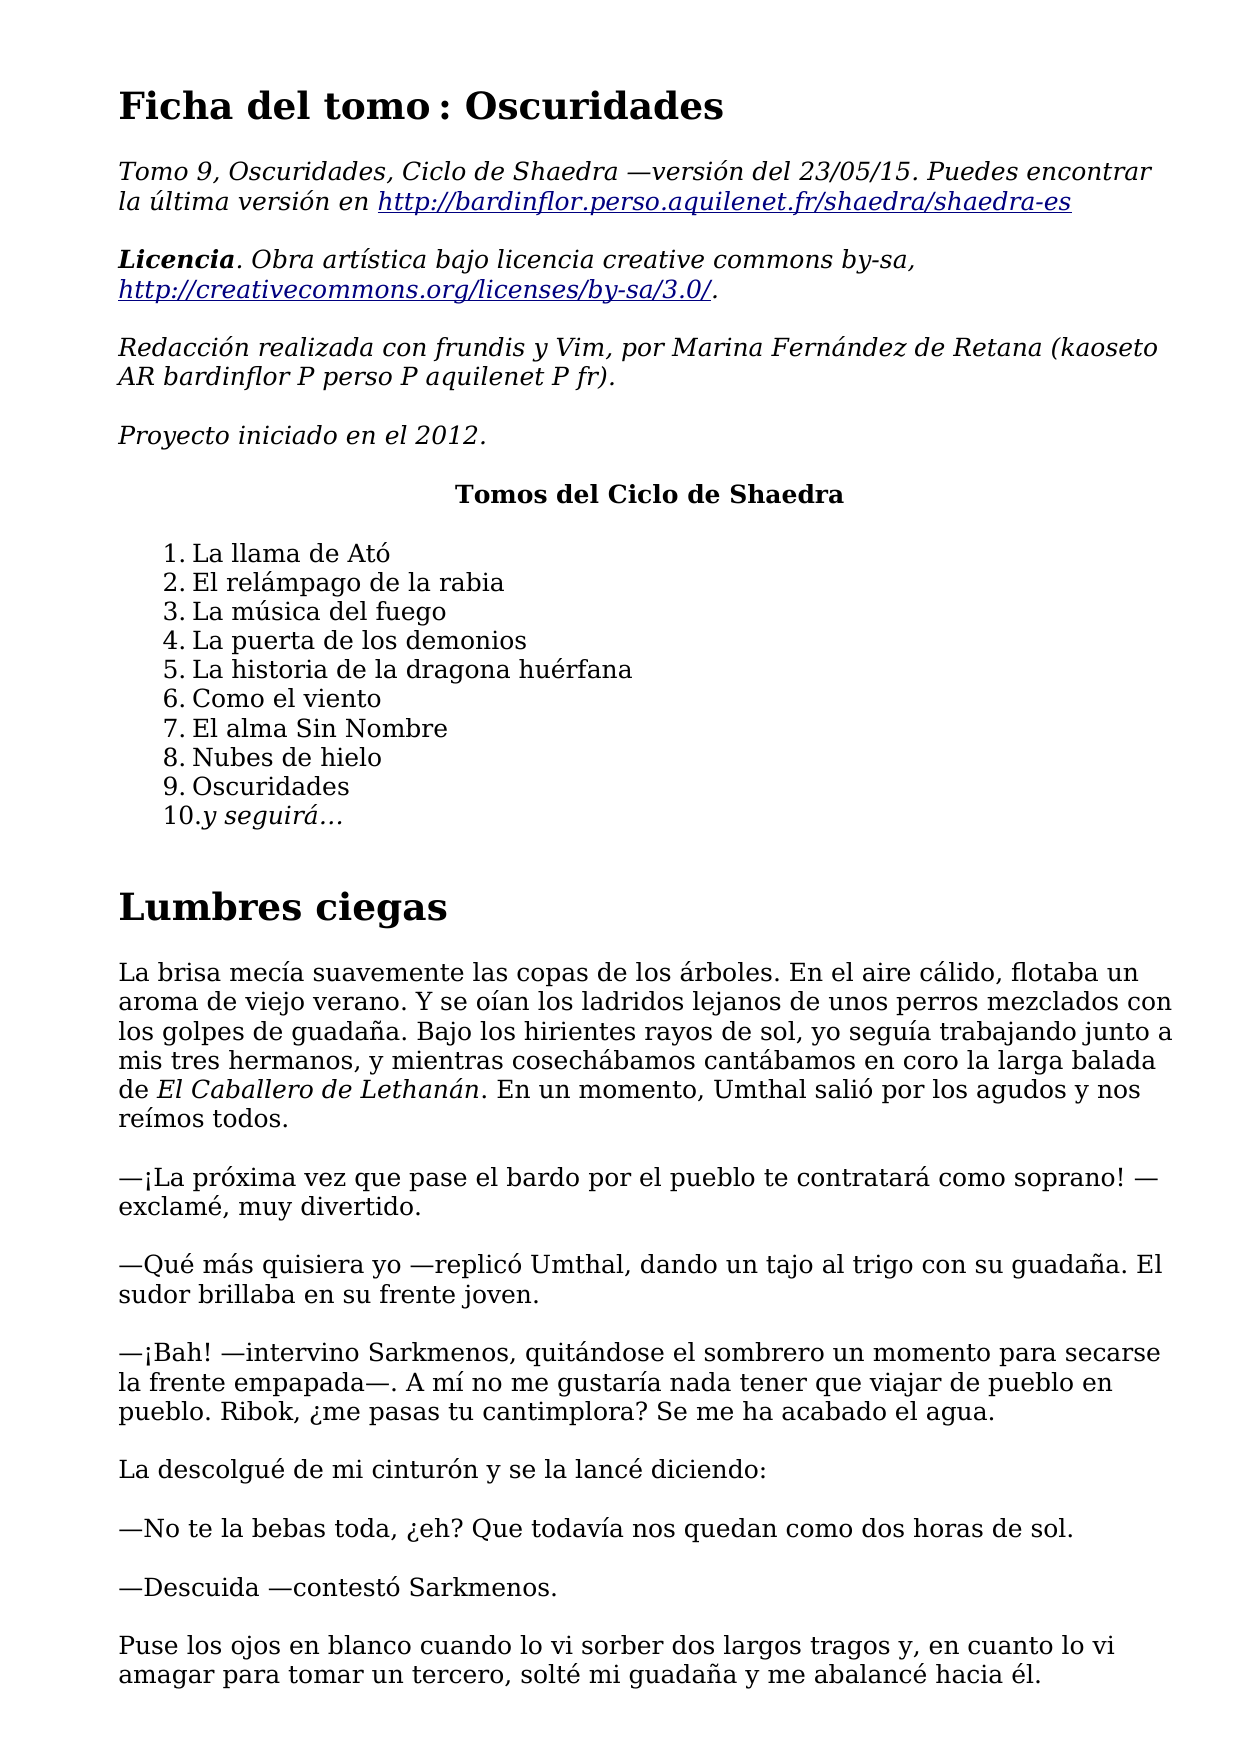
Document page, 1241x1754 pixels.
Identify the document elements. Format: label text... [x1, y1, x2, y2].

text La descolgué de mi cinturón y se la lancé diciendo: [118, 1456, 1181, 1485]
text Puse los ojos en blanco cuando lo vi sorber dos largos tragos y, en cuanto lo vi amagar para tomar un tercero, solté mi guadaña y me abalancé hacia él. [118, 1631, 1181, 1690]
text Tomos del Ciclo de Shaedra [118, 480, 1181, 509]
text Redacción realizada con frundis y Vim, por Marina Fernández de Retana (kaoseto AR bardinflor P perso P aquilenet P fr). [118, 333, 1181, 392]
list Nubes de hielo [162, 743, 1181, 772]
text —Descuida —contestó Sarkmenos. [118, 1573, 1181, 1602]
text Tomo 9, Oscuridades, Ciclo de Shaedra —versión del 23/05/15. Puedes encontrar la última versión en http://bardinflor.perso.aquilenet.fr/shaedra/shaedra-es [118, 158, 1181, 216]
list La llama de Ató [162, 539, 1181, 568]
list La música del fuego [162, 597, 1181, 626]
text —¡La próxima vez que pase el bardo por el pueblo te contratará como soprano! —exclamé, muy divertido. [118, 1163, 1181, 1221]
list La puerta de los demonios [162, 626, 1181, 655]
subtitle Ficha del tomo : Oscuridades [118, 84, 1181, 128]
list Como el viento [162, 684, 1181, 714]
text La brisa mecía suavemente las copas de los árboles. En el aire cálido, flotaba un aroma de viejo verano. Y se oían los ladridos lejanos de unos perros mezclados con los golpes de guadaña. Bajo los hirientes rayos de sol, yo seguía trabajando junto a mis tres hermanos, y mientras cosechábamos cantábamos en coro la larga balada de El Caballero de Lethanán. En un momento, Umthal salió por los agudos y nos reímos todos. [118, 958, 1181, 1133]
subtitle Lumbres ciegas [118, 885, 1181, 929]
list y seguirá… [162, 801, 1181, 830]
text Licencia. Obra artística bajo licencia creative commons by-sa, http://creativecommons.org/licenses/by-sa/3.0/. [118, 245, 1181, 304]
text Proyecto iniciado en el 2012. [118, 421, 1181, 450]
text —Qué más quisiera yo —replicó Umthal, dando un tajo al trigo con su guadaña. El sudor brillaba en su frente joven. [118, 1251, 1181, 1309]
list Oscuridades [162, 772, 1181, 801]
list El relámpago de la rabia [162, 568, 1181, 597]
text —No te la bebas toda, ¿eh? Que todavía nos quedan como dos horas de sol. [118, 1514, 1181, 1543]
list El alma Sin Nombre [162, 714, 1181, 743]
text —¡Bah! —intervino Sarkmenos, quitándose el sombrero un momento para secarse la frente empapada—. A mí no me gustaría nada tener que viajar de pueblo en pueblo. Ribok, ¿me pasas tu cantimplora? Se me ha acabado el agua. [118, 1338, 1181, 1426]
list La historia de la dragona huérfana [162, 655, 1181, 684]
